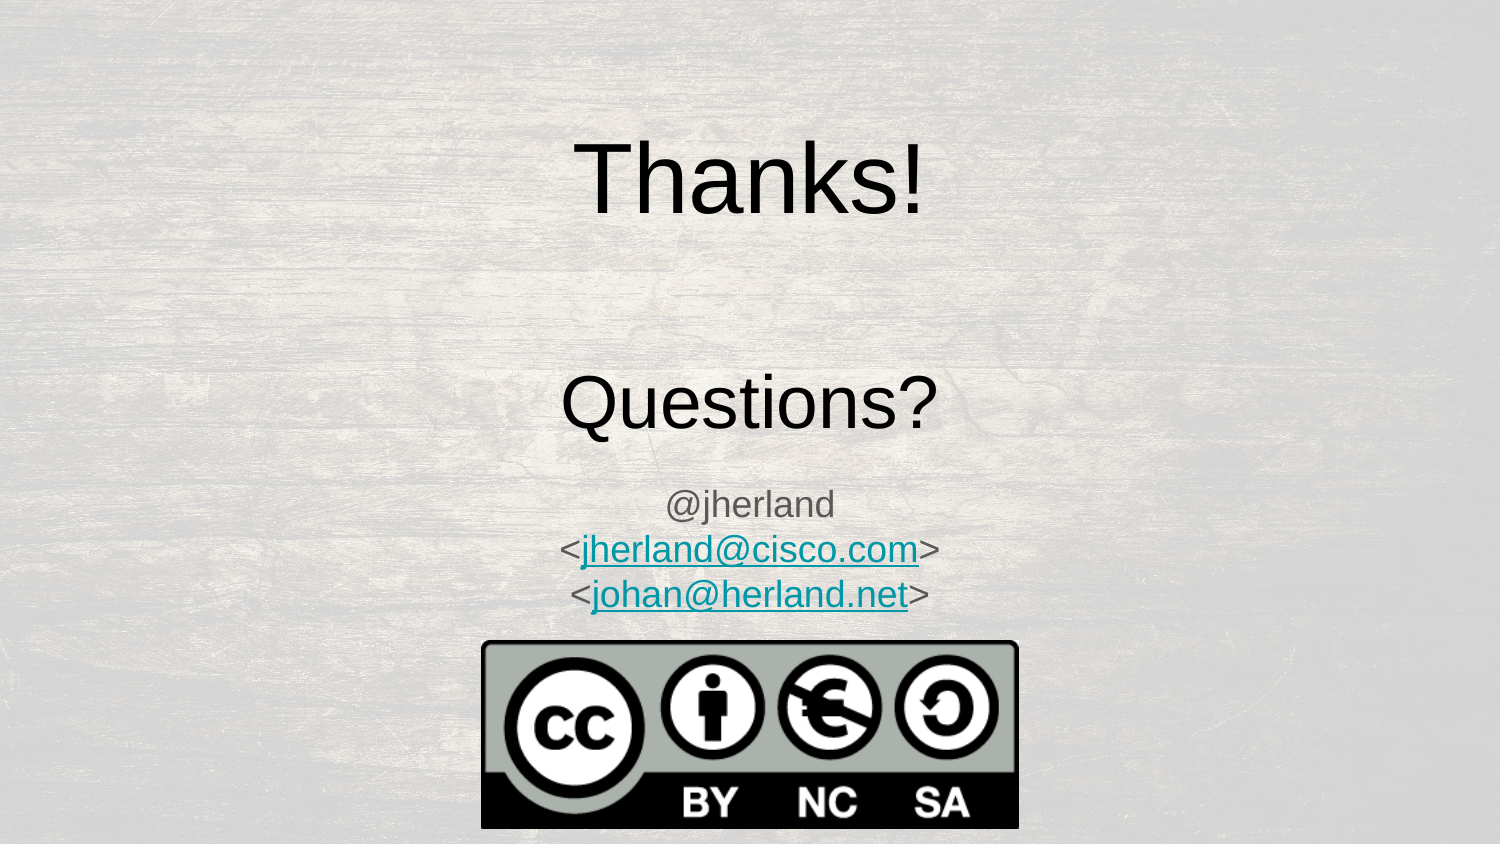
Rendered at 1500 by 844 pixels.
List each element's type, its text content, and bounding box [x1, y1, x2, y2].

picture [0, 0, 1500, 844]
title Thanks! Questions? [51, 122, 1449, 459]
subtitle @jherland <jherland@cisco.com> <johan@herland.net> [51, 464, 1449, 678]
